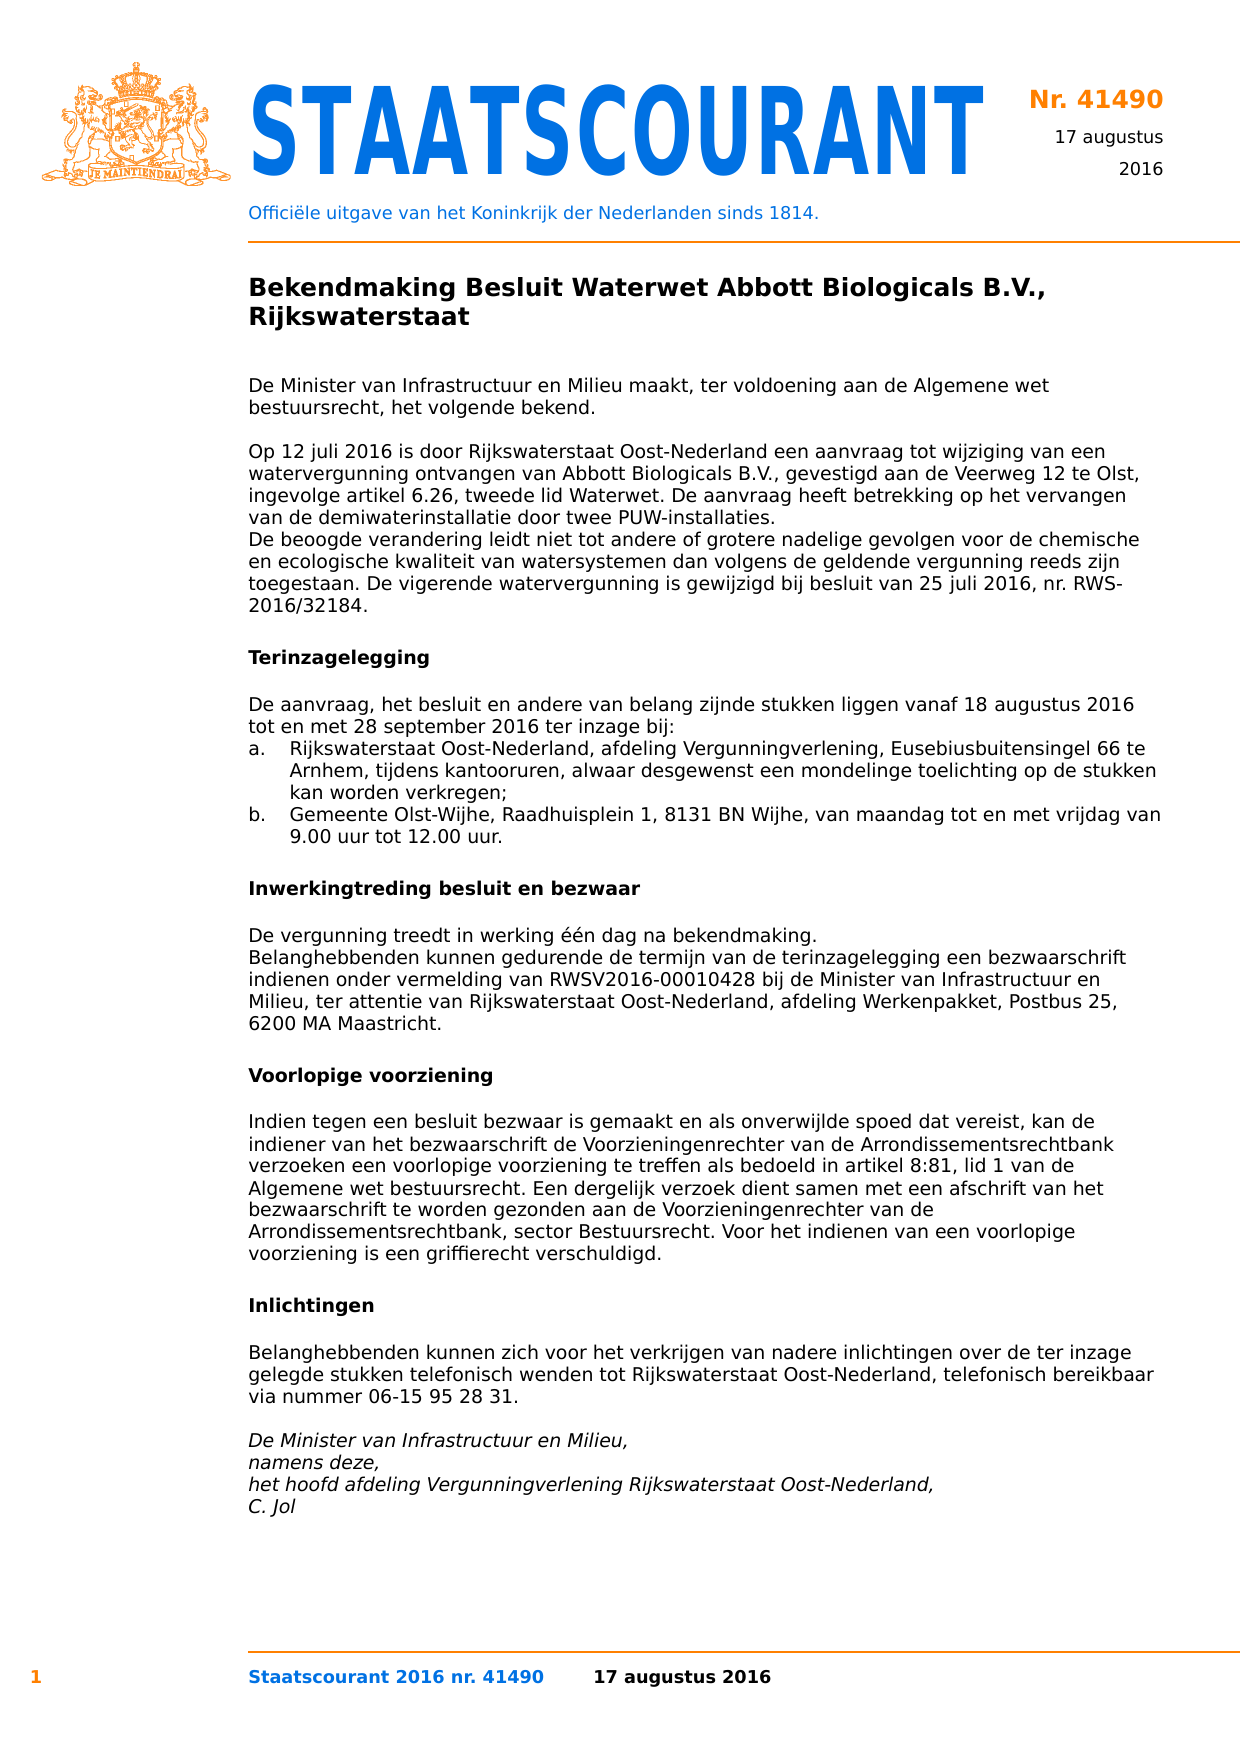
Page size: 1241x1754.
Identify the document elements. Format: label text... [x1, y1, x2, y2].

text De beoogde verandering leidt niet tot andere of grotere nadelige gevolgen voor de chemische en ecologische kwaliteit van watersystemen dan volgens de geldende vergunning reeds zijn toegestaan. De vigerende watervergunning is gewijzigd bij besluit van 25 juli 2016, nr. RWS-2016/32184. [248, 529, 1163, 617]
subtitle Bekendmaking Besluit Waterwet Abbott Biologicals B.V., Rijkswaterstaat [248, 273, 1163, 331]
table_cell Officiële uitgave van het Koninkrijk der Nederlanden sinds 1814. [248, 203, 1240, 241]
table_header Nr. 41490 [998, 62, 1240, 121]
picture [41, 62, 231, 186]
table_header STAATSCOURANT [248, 62, 998, 203]
text Belanghebbenden kunnen gedurende de termijn van de terinzagelegging een bezwaarschrift indienen onder vermelding van RWSV2016-00010428 bij de Minister van Infrastructuur en Milieu, ter attentie van Rijkswaterstaat Oost-Nederland, afdeling Werkenpakket, Postbus 25, 6200 MA Maastricht. [248, 947, 1163, 1034]
subtitle Voorlopige voorziening [248, 1064, 1163, 1086]
subtitle Terinzagelegging [248, 647, 1163, 669]
text De Minister van Infrastructuur en Milieu, namens deze, het hoofd afdeling Vergunningverlening Rijkswaterstaat Oost-Nederland, C. Jol [248, 1430, 1163, 1518]
text Op 12 juli 2016 is door Rijkswaterstaat Oost-Nederland een aanvraag tot wijziging van een water­vergunning ontvangen van Abbott Biologicals B.V., gevestigd aan de Veerweg 12 te Olst, ingevolge artikel 6.26, tweede lid Waterwet. De aanvraag heeft betrekking op het vervangen van de demiwaterinstallatie door twee PUW-installaties. [248, 441, 1163, 529]
text a. Rijkswaterstaat Oost-Nederland, afdeling Vergunningverlening, Eusebiusbuitensingel 66 te Arnhem, tijdens kantooruren, alwaar desgewenst een mondelinge toelichting op de stukken kan worden verkregen; [248, 738, 1163, 804]
subtitle Inlichtingen [248, 1295, 1163, 1317]
subtitle Inwerkingtreding besluit en bezwaar [248, 878, 1163, 899]
text De aanvraag, het besluit en andere van belang zijnde stukken liggen vanaf 18 augustus 2016 tot en met 28 september 2016 ter inzage bij: [248, 694, 1163, 738]
table_cell 2016 [998, 153, 1240, 203]
table_cell 17 augustus [998, 121, 1240, 153]
text De vergunning treedt in werking één dag na bekendmaking. [248, 924, 1163, 947]
text Indien tegen een besluit bezwaar is gemaakt en als onverwijlde spoed dat vereist, kan de indiener van het bezwaarschrift de Voorzieningenrechter van de Arrondissementsrechtbank verzoeken een voorlopige voorziening te treffen als bedoeld in artikel 8:81, lid 1 van de Algemene wet bestuursrecht. Een dergelijk verzoek dient samen met een afschrift van het bezwaarschrift te worden gezonden aan de Voorzieningenrechter van de Arrondissementsrechtbank, sector Bestuursrecht. Voor het indienen van een voorlopige voorziening is een griffierecht verschuldigd. [248, 1111, 1163, 1265]
text Belanghebbenden kunnen zich voor het verkrijgen van nadere inlichtingen over de ter inzage gelegde stukken telefonisch wenden tot Rijkswaterstaat Oost-Nederland, telefonisch bereikbaar via nummer 06-15 95 28 31. [248, 1342, 1163, 1408]
table_header [25, 62, 248, 241]
text De Minister van Infrastructuur en Milieu maakt, ter voldoening aan de Algemene wet bestuursrecht, het volgende bekend. [248, 375, 1163, 419]
text b. Gemeente Olst-Wijhe, Raadhuisplein 1, 8131 BN Wijhe, van maandag tot en met vrijdag van 9.00 uur tot 12.00 uur. [248, 804, 1163, 848]
